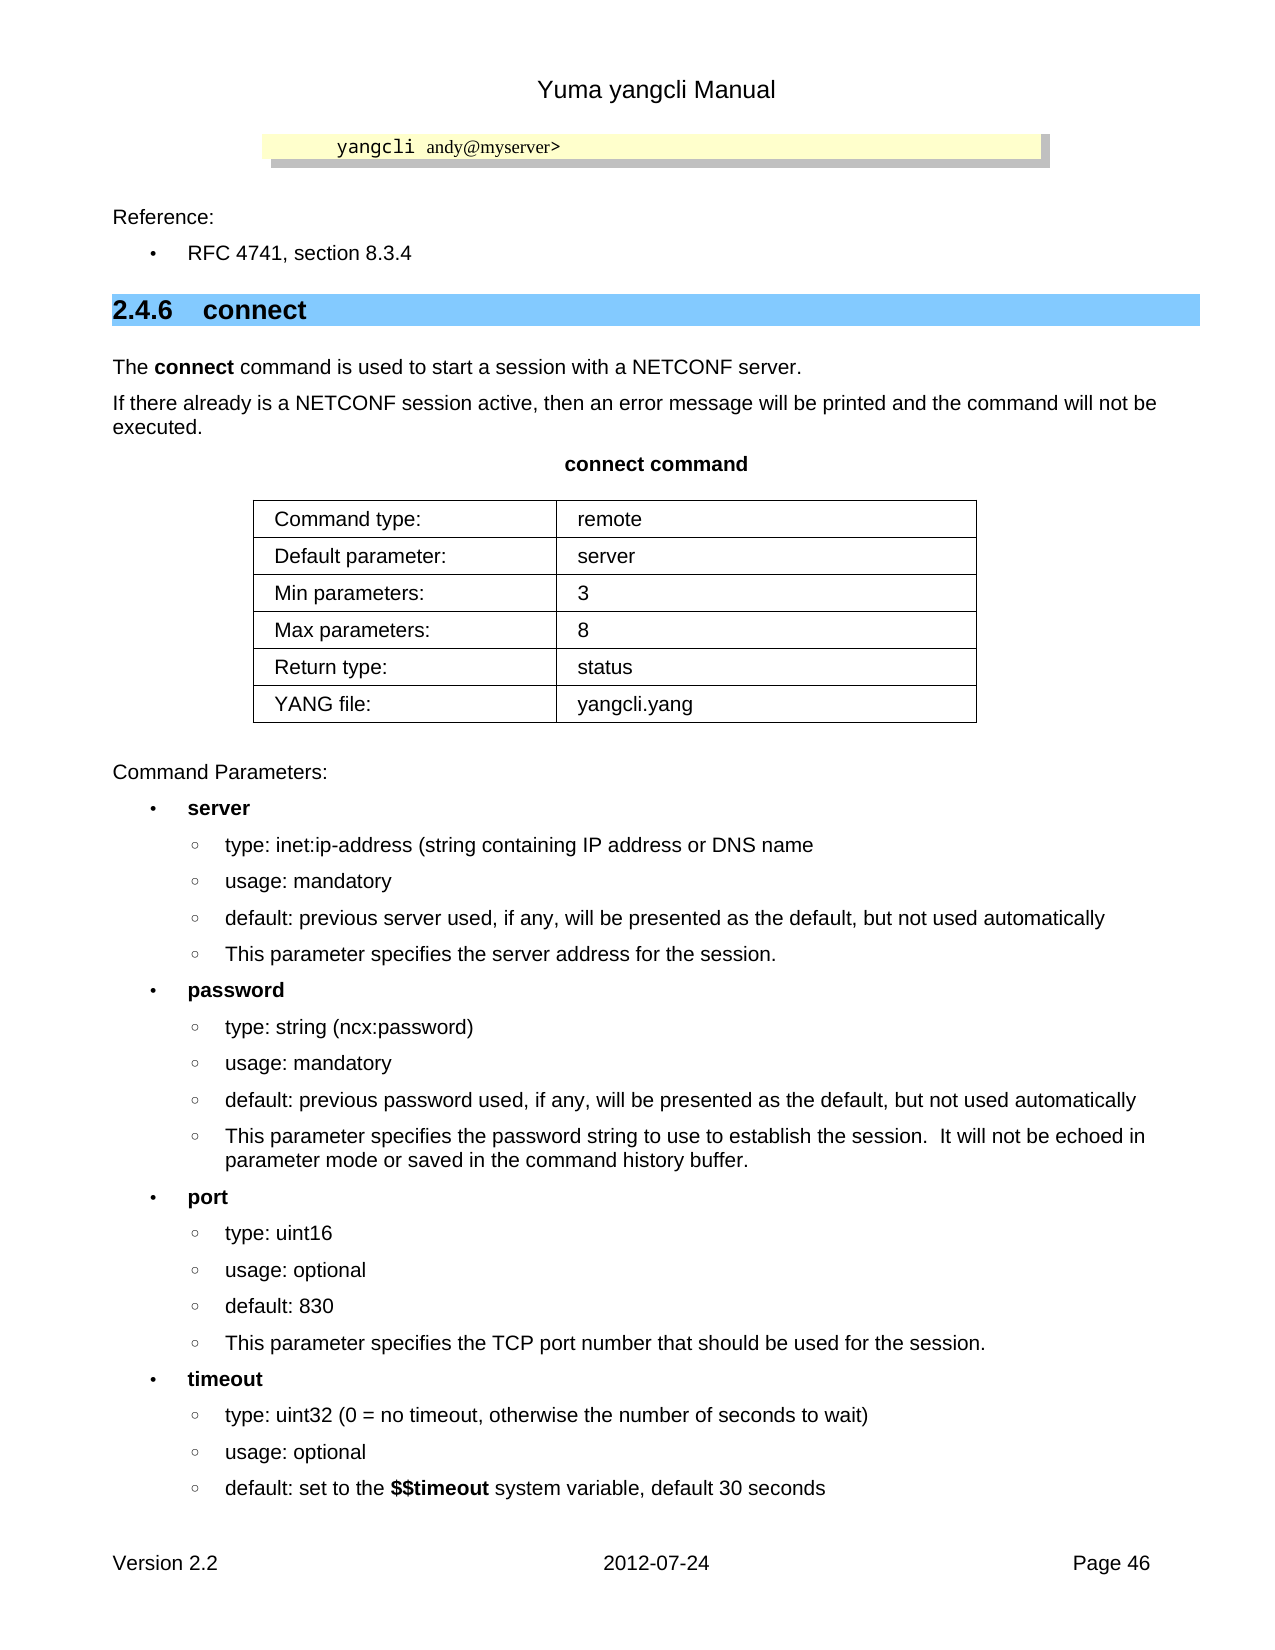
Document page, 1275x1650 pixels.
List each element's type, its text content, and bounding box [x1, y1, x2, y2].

table_cell 3 [557, 575, 976, 611]
table_header Command type: [254, 501, 556, 537]
list This parameter specifies the server address for the session. [187, 942, 1200, 966]
list default: previous password used, if any, will be presented as the default, but not used automatically [187, 1088, 1200, 1112]
list type: uint16 [187, 1221, 1200, 1245]
table_cell yangcli.yang [557, 686, 976, 722]
list RFC 4741, section 8.3.4 [150, 241, 1200, 265]
text Reference: [112, 205, 1200, 229]
table_cell status [557, 649, 976, 685]
text Command Parameters: [112, 759, 1200, 783]
table_cell Default parameter: [254, 538, 556, 574]
subtitle connect [112, 294, 1200, 326]
list usage: optional [187, 1257, 1200, 1281]
list port [150, 1184, 1200, 1208]
table_header remote [557, 501, 976, 537]
list default: previous server used, if any, will be presented as the default, but not used automatically [187, 905, 1200, 929]
table_cell 8 [557, 612, 976, 648]
subtitle connect command [127, 452, 1185, 476]
text yangcli andy@myserver> [262, 134, 1041, 159]
list default: set to the $$timeout system variable, default 30 seconds [187, 1476, 1200, 1500]
list This parameter specifies the password string to use to establish the session. It will not be echoed in parameter mode or saved in the command history buffer. [187, 1124, 1200, 1172]
list type: uint32 (0 = no timeout, otherwise the number of seconds to wait) [187, 1403, 1200, 1427]
list usage: mandatory [187, 1051, 1200, 1075]
table_cell YANG file: [254, 686, 556, 722]
table_cell Return type: [254, 649, 556, 685]
table_cell Min parameters: [254, 575, 556, 611]
list default: 830 [187, 1294, 1200, 1318]
list type: string (ncx:password) [187, 1015, 1200, 1039]
list timeout [150, 1367, 1200, 1391]
list usage: optional [187, 1440, 1200, 1464]
table_cell Max parameters: [254, 612, 556, 648]
text The connect command is used to start a session with a NETCONF server. [112, 355, 1200, 379]
list server [150, 796, 1200, 820]
list type: inet:ip-address (string containing IP address or DNS name [187, 832, 1200, 856]
table_cell server [557, 538, 976, 574]
text If there already is a NETCONF session active, then an error message will be printed and the command will not be executed. [112, 391, 1200, 439]
list usage: mandatory [187, 869, 1200, 893]
list This parameter specifies the TCP port number that should be used for the session. [187, 1330, 1200, 1354]
list password [150, 978, 1200, 1002]
